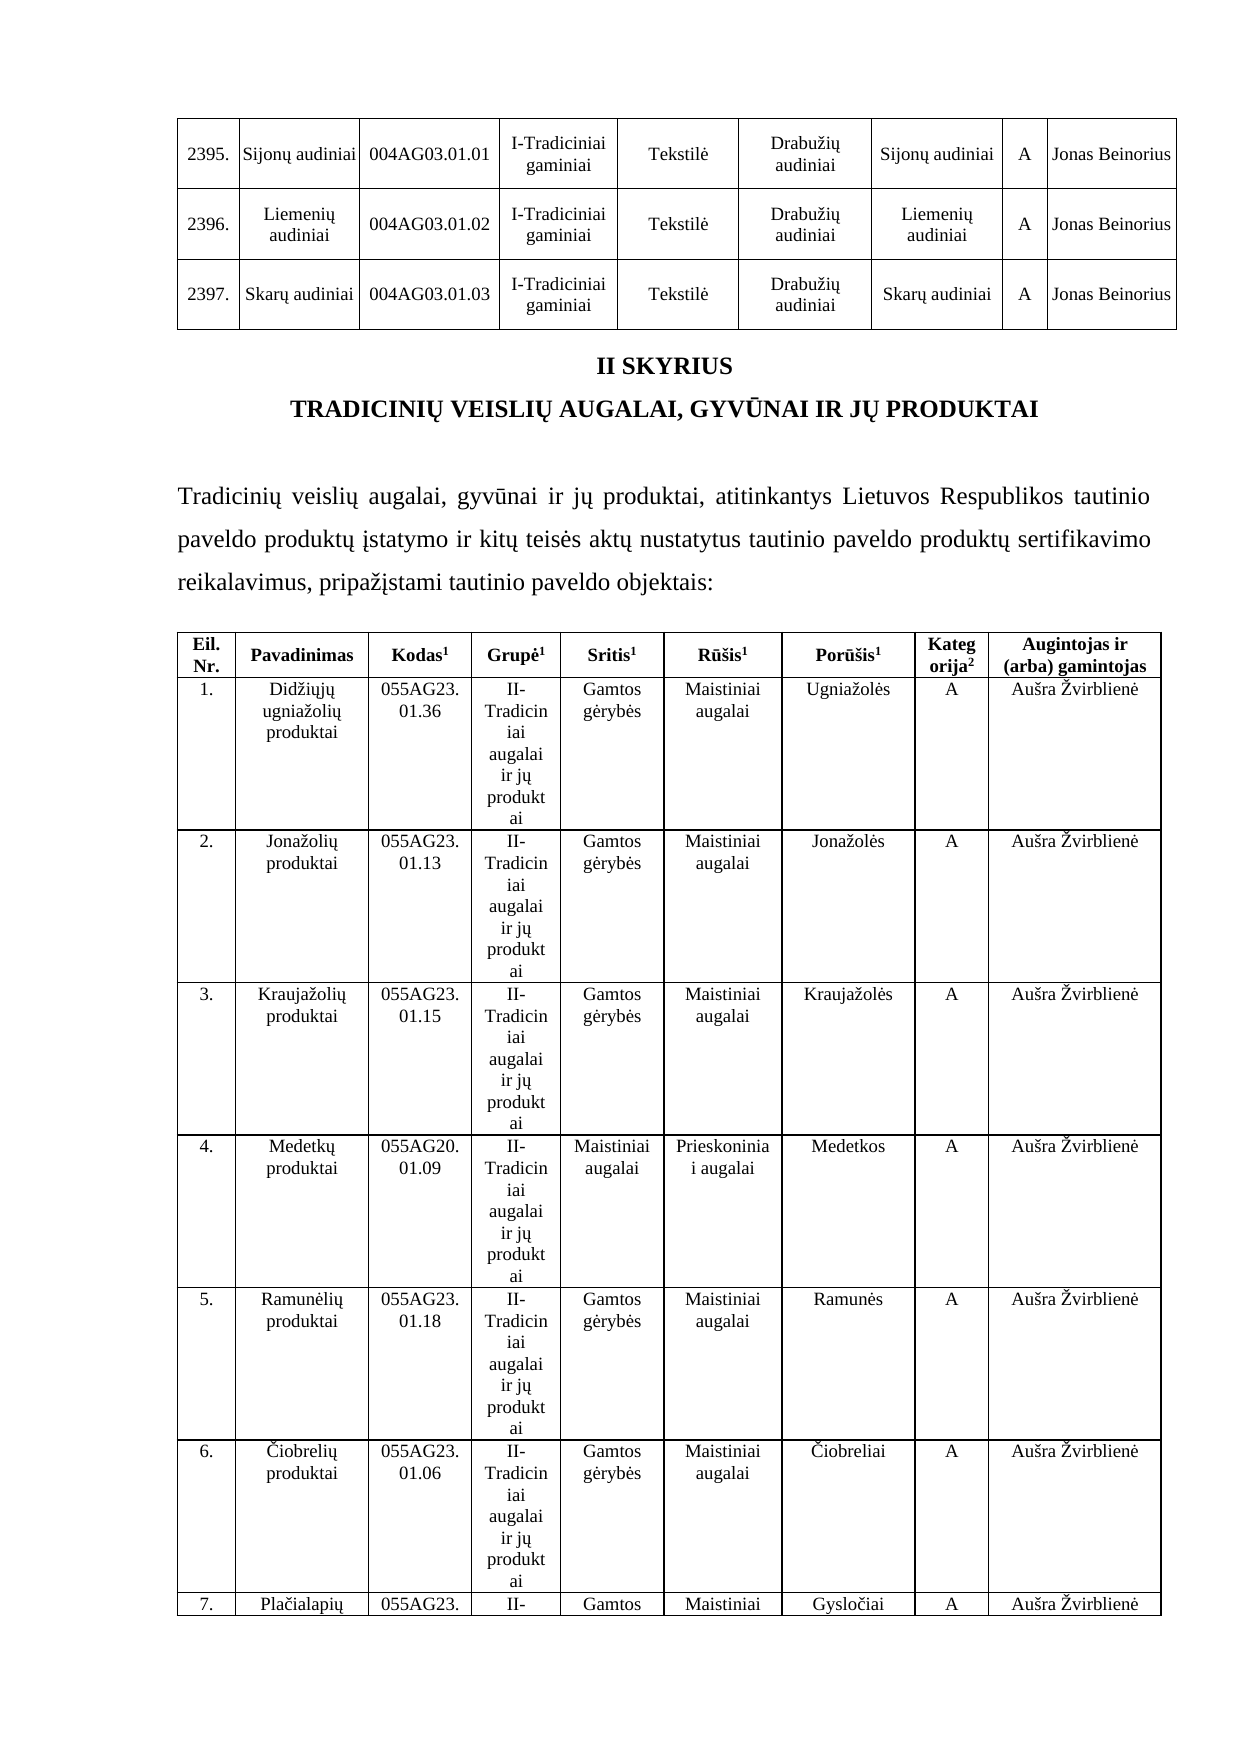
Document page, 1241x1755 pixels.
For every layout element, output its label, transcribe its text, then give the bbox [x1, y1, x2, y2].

table_cell Drabužių audiniai [739, 119, 871, 188]
table_cell Tekstilė [618, 260, 738, 329]
table_cell 6. [178, 1441, 235, 1591]
table_cell Ramunėlių produktai [236, 1288, 368, 1439]
table_cell A [916, 831, 988, 981]
table_cell Tekstilė [618, 119, 738, 188]
table_cell I-Tradiciniai gaminiai [500, 119, 617, 188]
table_cell I-Tradiciniai gaminiai [500, 260, 617, 329]
table_cell 055AG20.01.09 [369, 1136, 471, 1286]
table_cell Čiobrelių produktai [236, 1441, 368, 1591]
table_header Eil. Nr. [178, 633, 235, 676]
table_cell Sijonų audiniai [240, 119, 359, 188]
table_cell A [1003, 189, 1047, 258]
table_cell Jonažolės [783, 831, 914, 981]
table_cell Skarų audiniai [240, 260, 359, 329]
table_cell II-Tradiciniai augalai ir jų produktai [472, 1441, 560, 1591]
table_cell 004AG03.01.02 [360, 189, 499, 258]
table_cell 055AG23.01.18 [369, 1288, 471, 1439]
table_cell Gamtos [561, 1593, 663, 1614]
table_cell Sijonų audiniai [872, 119, 1002, 188]
table_cell Ugniažolės [783, 678, 914, 829]
table_cell Aušra Žvirblienė [989, 831, 1160, 981]
table_cell 055AG23.01.06 [369, 1441, 471, 1591]
table_header Kodas1 [369, 633, 471, 676]
table_cell 055AG23. [369, 1593, 471, 1614]
table_cell 4. [178, 1136, 235, 1286]
table_cell Maistiniai augalai [665, 983, 781, 1134]
table_cell Jonas Beinorius [1048, 260, 1176, 329]
table_cell 3. [178, 983, 235, 1134]
table_cell A [916, 1136, 988, 1286]
table_cell Aušra Žvirblienė [989, 983, 1160, 1134]
table_cell 2397. [178, 260, 239, 329]
table_cell Kraujažolių produktai [236, 983, 368, 1134]
table_cell 2. [178, 831, 235, 981]
table_cell Aušra Žvirblienė [989, 1288, 1160, 1439]
table_cell 2396. [178, 189, 239, 258]
table_cell 7. [178, 1593, 235, 1614]
table_cell 055AG23.01.15 [369, 983, 471, 1134]
table_cell Gamtos gėrybės [561, 1441, 663, 1591]
table_cell Gamtos gėrybės [561, 831, 663, 981]
table_cell 2395. [178, 119, 239, 188]
table_cell Aušra Žvirblienė [989, 1593, 1160, 1614]
table_cell Skarų audiniai [872, 260, 1002, 329]
table_cell Kraujažolės [783, 983, 914, 1134]
table_cell Aušra Žvirblienė [989, 1136, 1160, 1286]
table_cell II-Tradiciniai augalai ir jų produktai [472, 1288, 560, 1439]
table_cell 5. [178, 1288, 235, 1439]
table_cell Gamtos gėrybės [561, 983, 663, 1134]
table_cell I-Tradiciniai gaminiai [500, 189, 617, 258]
table_cell Gamtos gėrybės [561, 1288, 663, 1439]
table_cell Tekstilė [618, 189, 738, 258]
table_cell II-Tradiciniai augalai ir jų produktai [472, 678, 560, 829]
table_cell II-Tradiciniai augalai ir jų produktai [472, 983, 560, 1134]
table_header Porūšis1 [783, 633, 914, 676]
table_cell Jonas Beinorius [1048, 189, 1176, 258]
table_cell II- [472, 1593, 560, 1614]
table_cell Maistiniai augalai [665, 831, 781, 981]
table_cell Čiobreliai [783, 1441, 914, 1591]
table_cell Didžiųjų ugniažolių produktai [236, 678, 368, 829]
table_cell Aušra Žvirblienė [989, 678, 1160, 829]
table_cell Ramunės [783, 1288, 914, 1439]
table_cell A [916, 1441, 988, 1591]
table_cell II-Tradiciniai augalai ir jų produktai [472, 831, 560, 981]
table_cell Plačialapių [236, 1593, 368, 1614]
table_cell A [1003, 119, 1047, 188]
table_cell Prieskoniniai augalai [665, 1136, 781, 1286]
table_cell A [916, 1288, 988, 1439]
table_header Grupė1 [472, 633, 560, 676]
table_cell 004AG03.01.01 [360, 119, 499, 188]
table_cell A [1003, 260, 1047, 329]
table_cell Maistiniai augalai [665, 678, 781, 829]
text Tradicinių veislių augalai, gyvūnai ir jų produktai, atitinkantys Lietuvos Respublikоs tautinio paveldo produktų įstatymo ir kitų teisės aktų nustatytus tautinio paveldo produktų sertifikavimo reikalavimus, pripažįstami tautinio paveldo objektais: [177, 481, 1152, 596]
table_cell 055AG23.01.13 [369, 831, 471, 981]
table_cell 055AG23.01.36 [369, 678, 471, 829]
table_header Augintojas ir (arba) gamintojas [989, 633, 1160, 676]
text II SKYRIUS [177, 351, 1152, 380]
text TRADICINIŲ VEISLIŲ AUGALAI, GYVŪNAI IR JŲ PRODUKTAI [177, 394, 1152, 423]
table_cell Maistiniai [665, 1593, 781, 1614]
table_cell Jonažolių produktai [236, 831, 368, 981]
table_header Kategorija2 [916, 633, 988, 676]
table_cell Jonas Beinorius [1048, 119, 1176, 188]
table_cell Medetkų produktai [236, 1136, 368, 1286]
table_cell Maistiniai augalai [665, 1441, 781, 1591]
table_cell Maistiniai augalai [561, 1136, 663, 1286]
table_cell Gysločiai [783, 1593, 914, 1614]
table_cell [1177, 188, 1181, 258]
table_cell [1177, 118, 1181, 188]
table_header Rūšis1 [665, 633, 781, 676]
table_cell 004AG03.01.03 [360, 260, 499, 329]
table_cell A [916, 983, 988, 1134]
table_cell A [916, 678, 988, 829]
table_cell II-Tradiciniai augalai ir jų produktai [472, 1136, 560, 1286]
table_cell Gamtos gėrybės [561, 678, 663, 829]
table_cell A [916, 1593, 988, 1614]
table_header Pavadinimas [236, 633, 368, 676]
table_cell Aušra Žvirblienė [989, 1441, 1160, 1591]
table_cell Maistiniai augalai [665, 1288, 781, 1439]
table_cell Drabužių audiniai [739, 260, 871, 329]
table_cell Medetkos [783, 1136, 914, 1286]
table_header Sritis1 [561, 633, 663, 676]
table_cell 1. [178, 678, 235, 829]
table_cell Drabužių audiniai [739, 189, 871, 258]
table_cell Liemenių audiniai [240, 189, 359, 258]
table_cell [1177, 259, 1181, 329]
table_cell Liemenių audiniai [872, 189, 1002, 258]
